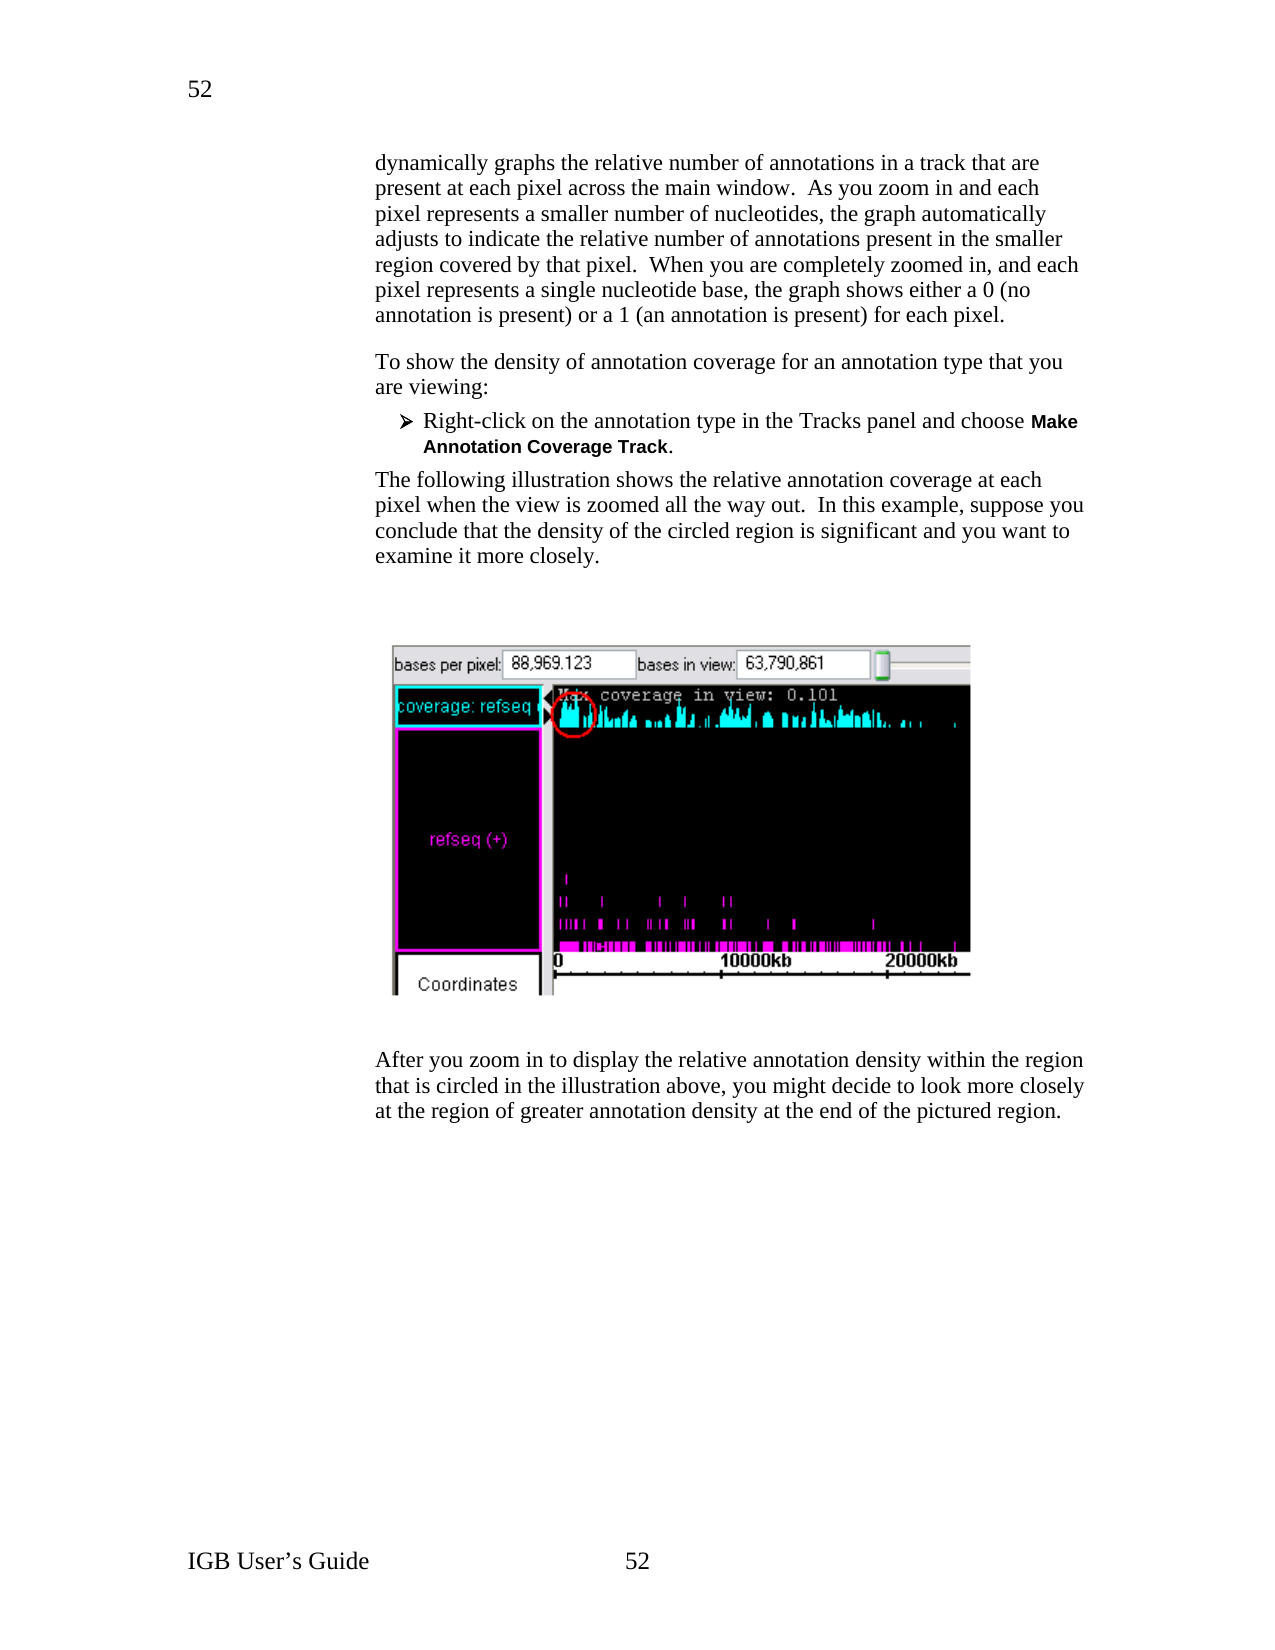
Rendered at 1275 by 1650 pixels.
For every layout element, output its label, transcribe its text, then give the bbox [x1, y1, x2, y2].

picture [391, 645, 984, 1018]
text The following illustration shows the relative annotation coverage at each pixel when the view is zoomed all the way out. In this example, suppose you conclude that the density of the circled region is significant and you want to examine it more closely. [375, 467, 1087, 569]
text To show the density of annotation coverage for an annotation type that you are viewing: [375, 349, 1087, 399]
list Right-click on the annotation type in the Tracks panel and choose Make Annotation Coverage Track. [399, 408, 1087, 459]
text After you zoom in to display the relative annotation density within the region that is circled in the illustration above, you might decide to look more closely at the region of greater annotation density at the end of the pictured region. [375, 1047, 1087, 1123]
text dynamically graphs the relative number of annotations in a track that are present at each pixel across the main window. As you zoom in and each pixel represents a smaller number of nucleotides, the graph automatically adjusts to indicate the relative number of annotations present in the smaller region covered by that pixel. When you are completely zoomed in, and each pixel represents a single nucleotide base, the graph shows either a 0 (no annotation is present) or a 1 (an annotation is present) for each pixel. [375, 150, 1087, 328]
